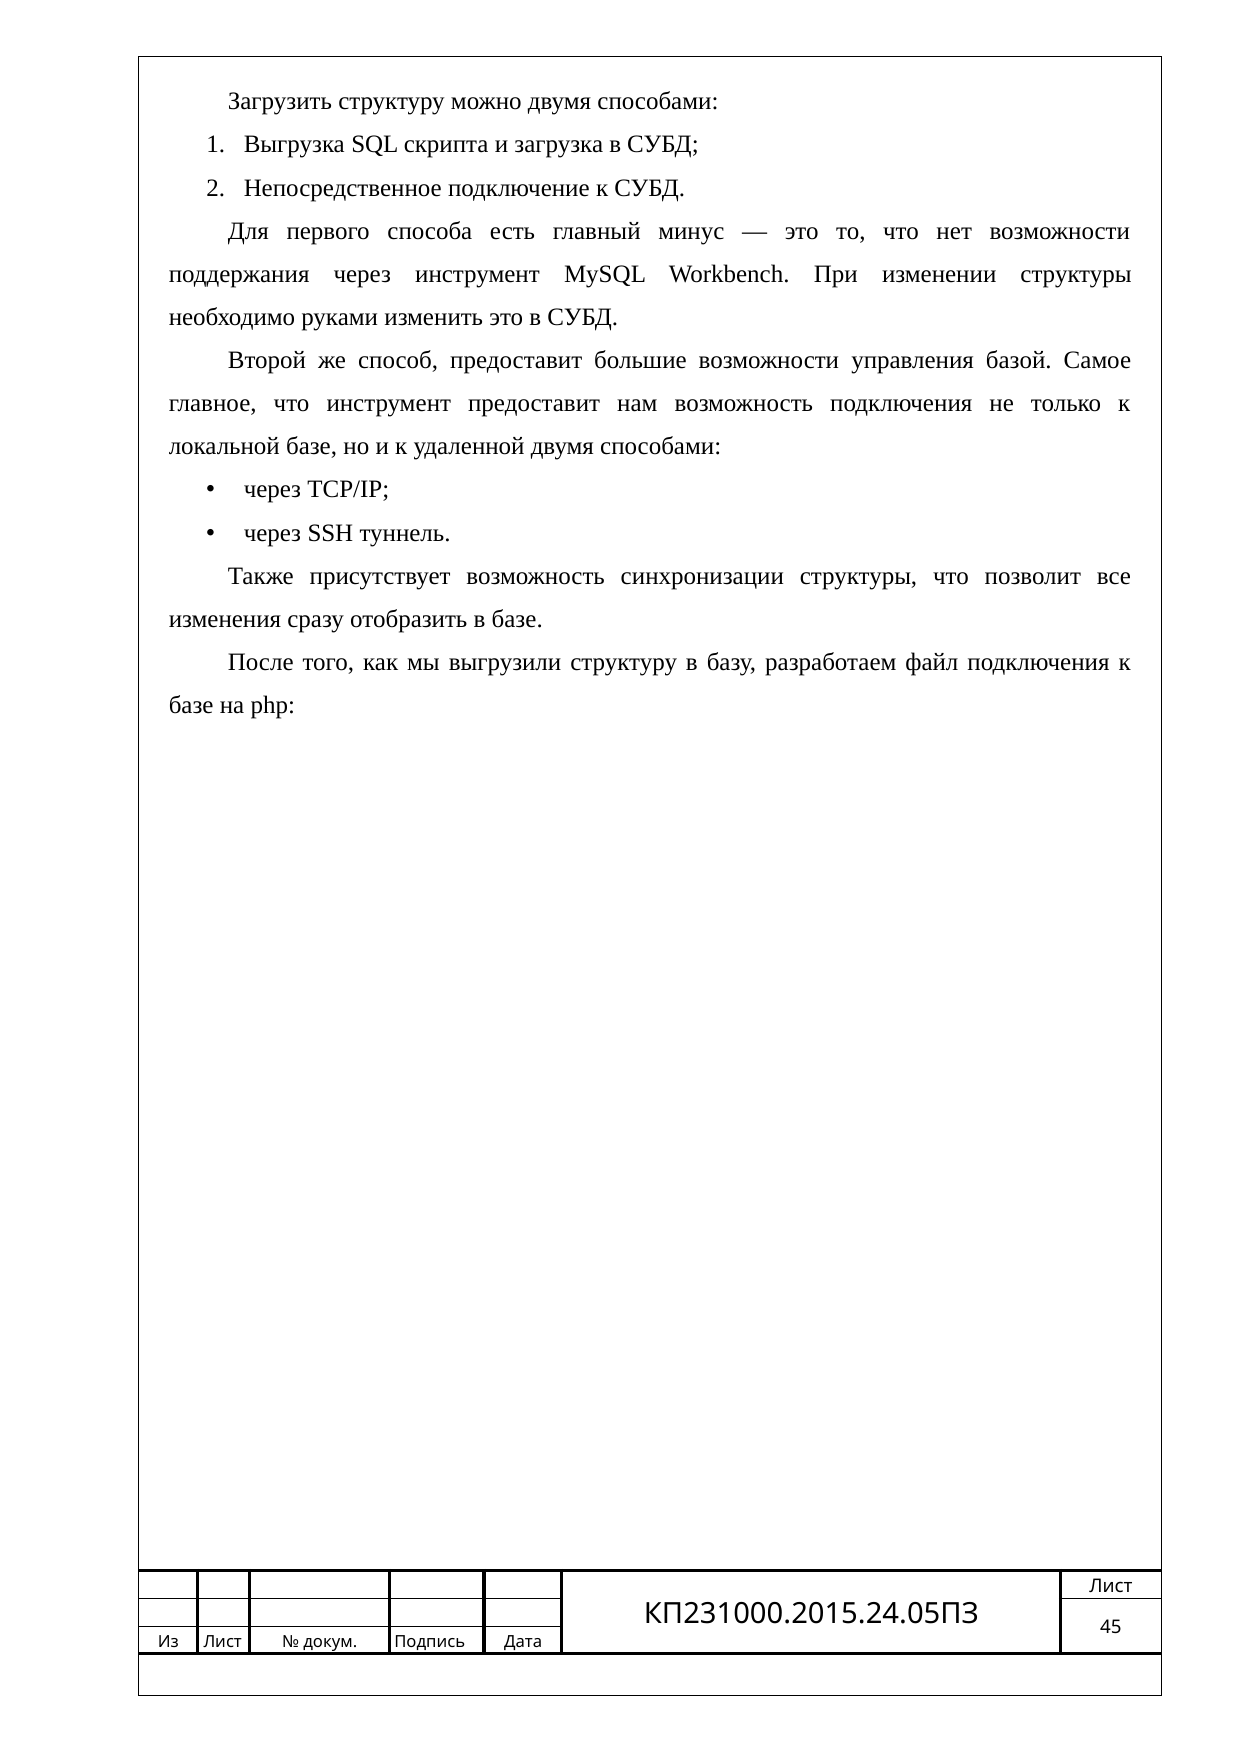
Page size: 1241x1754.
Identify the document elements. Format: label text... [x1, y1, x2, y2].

text Второй же способ, предоставит большие возможности управления базой. Самое главное, что инструмент предоставит нам возможность подключения не только к локальной базе, но и к удаленной двумя способами: [168, 345, 1132, 460]
text Также присутствует возможность синхронизации структуры, что позволит все изменения сразу отобразить в базе. [168, 561, 1132, 633]
text После того, как мы выгрузили структуру в базу, разработаем файл подключения к базе на php: [168, 647, 1132, 719]
text Для первого способа есть главный минус — это то, что нет возможности поддержания через инструмент MySQL Workbench. При изменении структуры необходимо руками изменить это в СУБД. [168, 216, 1132, 331]
list через TCP/IP; [206, 474, 1132, 503]
list Непосредственное подключение к СУБД. [206, 173, 1132, 201]
list Выгрузка SQL скрипта и загрузка в СУБД; [206, 129, 1132, 158]
text Загрузить структуру можно двумя способами: [168, 86, 1132, 115]
list через SSH туннель. [206, 518, 1132, 546]
